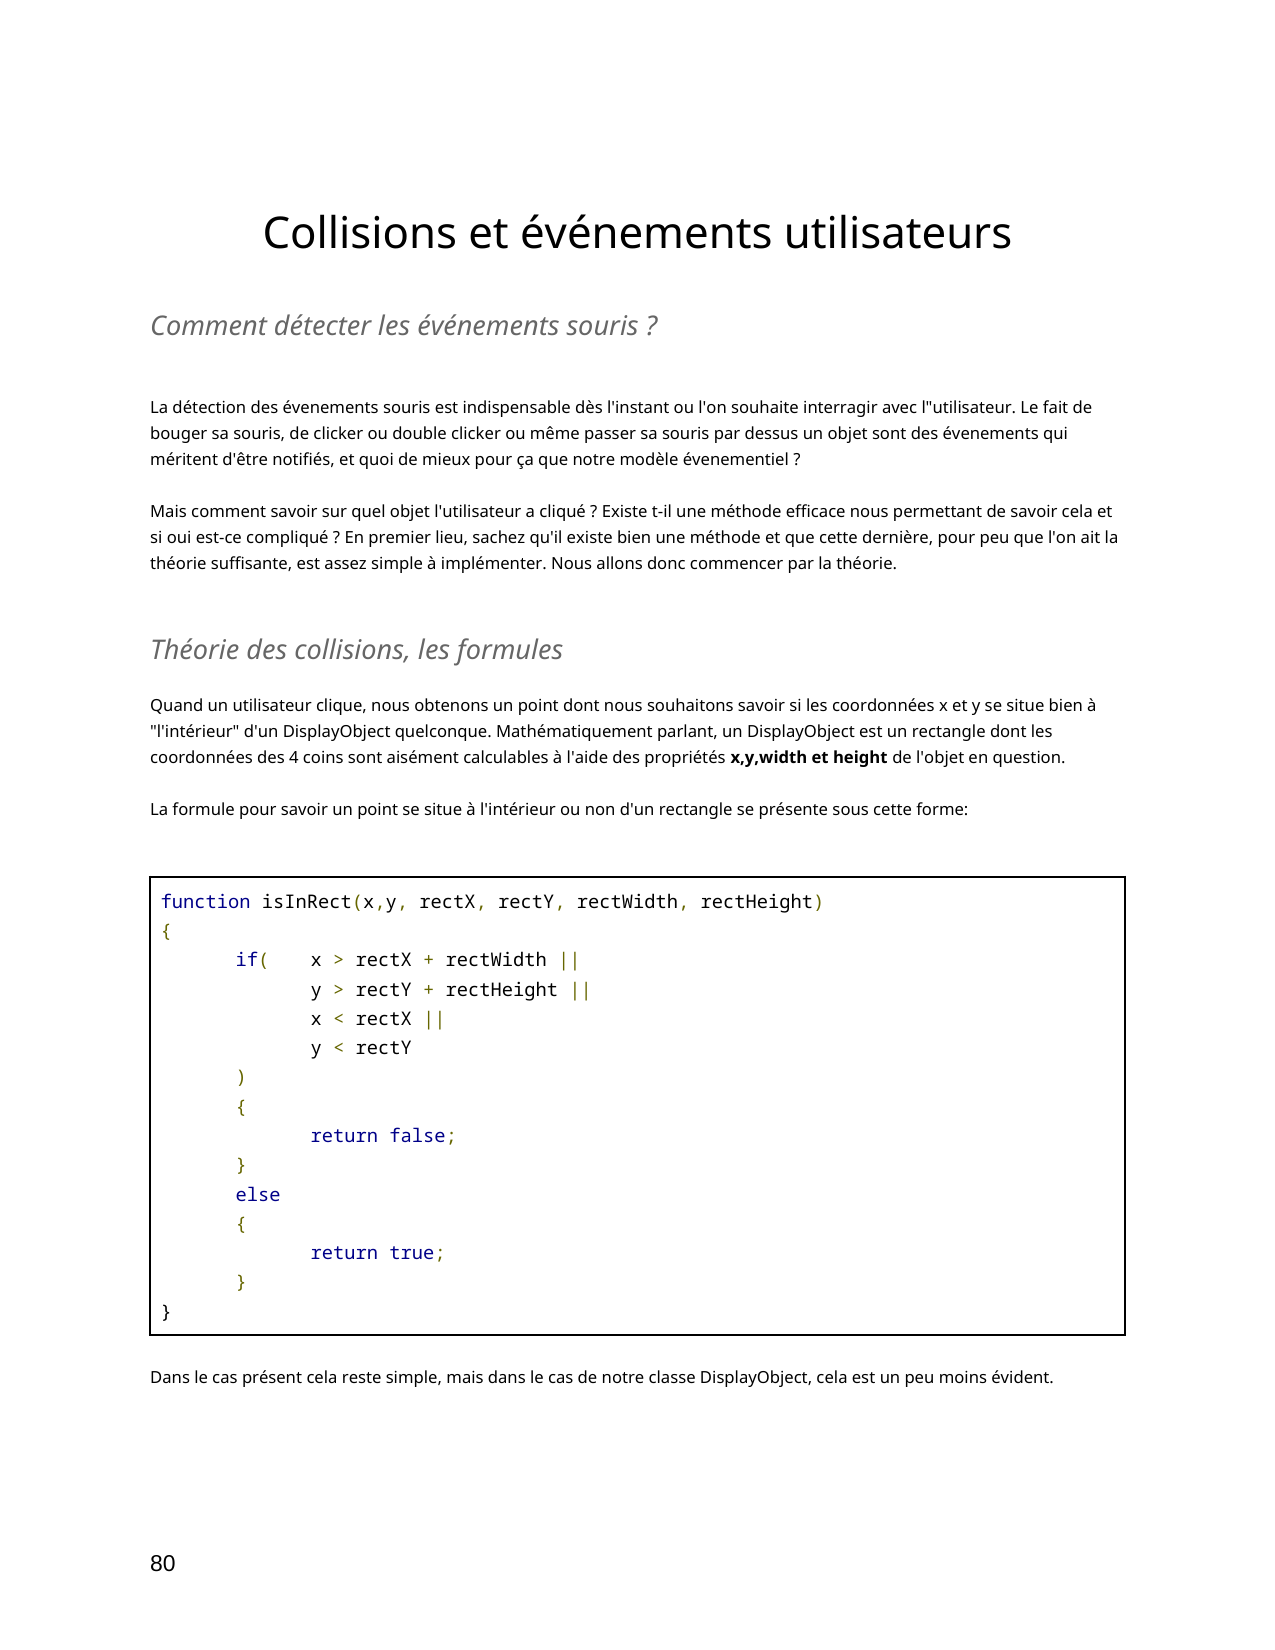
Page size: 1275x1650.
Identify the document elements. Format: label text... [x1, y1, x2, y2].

text La détection des évenements souris est indispensable dès l'instant ou l'on souhaite interragir avec l"utilisateur. Le fait de bouger sa souris, de clicker ou double clicker ou même passer sa souris par dessus un objet sont des évenements qui méritent d'être notifiés, et quoi de mieux pour ça que notre modèle évenementiel ? [150, 396, 1125, 471]
text La formule pour savoir un point se situe à l'intérieur ou non d'un rectangle se présente sous cette forme: [150, 797, 1125, 820]
table_header function isInRect(x,y, rectX, rectY, rectWidth, rectHeight) { if( x > rectX + rectWidth || y > rectY + rectHeight || x < rectX || y < rectY ) { return false; } else { return true; } } [151, 878, 1124, 1334]
text Dans le cas présent cela reste simple, mais dans le cas de notre classe DisplayObject, cela est un peu moins évident. [150, 1365, 1125, 1388]
subtitle Théorie des collisions, les formules [150, 630, 1125, 667]
text Mais comment savoir sur quel objet l'utilisateur a cliqué ? Existe t-il une méthode efficace nous permettant de savoir cela et si oui est-ce compliqué ? En premier lieu, sachez qu'il existe bien une méthode et que cette dernière, pour peu que l'on ait la théorie suffisante, est assez simple à implémenter. Nous allons donc commencer par la théorie. [150, 500, 1125, 575]
text Quand un utilisateur clique, nous obtenons un point dont nous souhaitons savoir si les coordonnées x et y se situe bien à "l'intérieur" d'un DisplayObject quelconque. Mathématiquement parlant, un DisplayObject est un rectangle dont les coordonnées des 4 coins sont aisément calculables à l'aide des propriétés x,y,width et height de l'objet en question. [150, 693, 1125, 768]
title Collisions et événements utilisateurs [150, 202, 1125, 262]
subtitle Comment détecter les événements souris ? [150, 306, 1125, 343]
